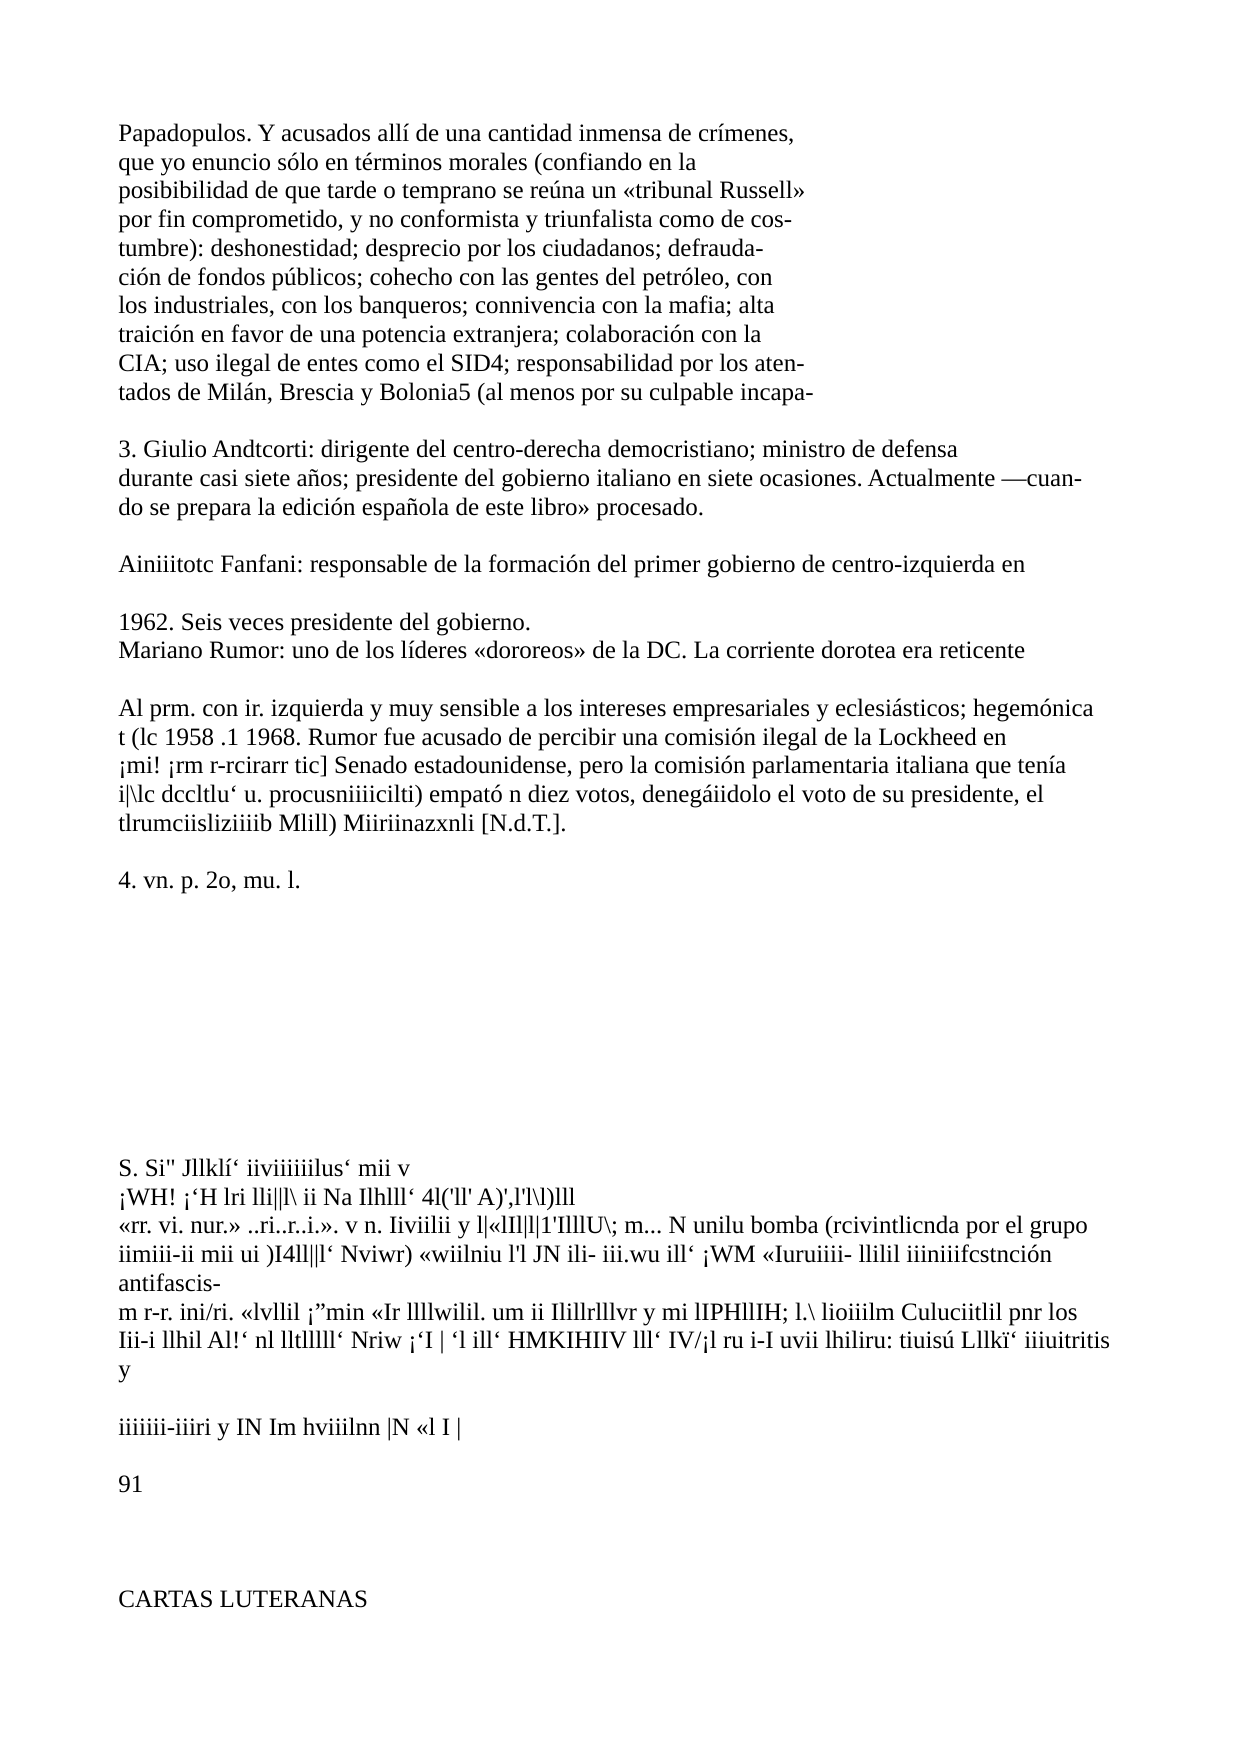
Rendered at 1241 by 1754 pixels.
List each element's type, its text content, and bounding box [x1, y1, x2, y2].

text ¡mi! ¡rm r-rcirarr tic] Senado estadounidense, pero la comisión parlamentaria italiana que tenía [118, 751, 1122, 779]
text posibibilidad de que tarde o temprano se reúna un «tribunal Russell» [118, 176, 1122, 204]
text 1962. Seis veces presidente del gobierno. [118, 607, 1122, 636]
text CARTAS LUTERANAS [118, 1584, 1122, 1613]
text t (lc 1958 .1 1968. Rumor fue acusado de percibir una comisión ilegal de la Lockheed en [118, 722, 1122, 751]
text durante casi siete años; presidente del gobierno italiano en siete ocasiones. Actualmente —cuan- [118, 463, 1122, 492]
text Iii-i llhil Al!‘ nl lltlllll‘ Nriw ¡‘I | ‘l ill‘ HMKIHIIV lll‘ IV/¡l ru i-I uvii lhiliru: tiuisú Lllkï‘ iiiuitritis y [118, 1326, 1122, 1383]
text «rr. vi. nur.» ..ri..r..i.». v n. Iiviilii y l|«lIl|l|1'IlllU\; m... N unilu bomba (rcivintlicnda por el grupo [118, 1211, 1122, 1239]
text que yo enuncio sólo en términos morales (confiando en la [118, 147, 1122, 176]
text 3. Giulio Andtcorti: dirigente del centro-derecha democristiano; ministro de defensa [118, 434, 1122, 463]
text Al prm. con ir. izquierda y muy sensible a los intereses empresariales y eclesiásticos; hegemónica [118, 693, 1122, 722]
text tlrumciisliziiiib Mlill) Miiriinazxnli [N.d.T.]. [118, 808, 1122, 837]
text S. Si" Jllklí‘ iiviiiiiilus‘ mii v [118, 1153, 1122, 1182]
text m r-r. ini/ri. «lvllil ¡”min «Ir llllwilil. um ii Ilillrlllvr y mi lIPHllIH; l.\ lioiiilm Culuciitlil pnr los [118, 1297, 1122, 1326]
text traición en favor de una potencia extranjera; colaboración con la [118, 319, 1122, 348]
text 4. vn. p. 2o, mu. l. [118, 866, 1122, 894]
text iiiiiii-iiiri y IN Im hviiilnn |N «l I | [118, 1412, 1122, 1441]
text 91 [118, 1469, 1122, 1498]
text Papadopulos. Y acusados allí de una cantidad inmensa de crímenes, [118, 118, 1122, 147]
text CIA; uso ilegal de entes como el SID4; responsabilidad por los aten- [118, 348, 1122, 377]
text do se prepara la edición española de este libro» procesado. [118, 492, 1122, 521]
text Mariano Rumor: uno de los líderes «dororeos» de la DC. La corriente dorotea era reticente [118, 636, 1122, 664]
text los industriales, con los banqueros; connivencia con la mafia; alta [118, 291, 1122, 319]
text Ainiiitotc Fanfani: responsable de la formación del primer gobierno de centro-izquierda en [118, 549, 1122, 578]
text por fin comprometido, y no conformista y triunfalista como de cos- [118, 204, 1122, 233]
text tados de Milán, Brescia y Bolonia5 (al menos por su culpable incapa- [118, 377, 1122, 406]
text i|\lc dccltlu‘ u. procusniiiicilti) empató n diez votos, denegáiidolo el voto de su presidente, el [118, 779, 1122, 808]
text tumbre): deshonestidad; desprecio por los ciudadanos; defrauda- [118, 233, 1122, 262]
text ción de fondos públicos; cohecho con las gentes del petróleo, con [118, 262, 1122, 291]
text iimiii-ii mii ui )I4ll||l‘ Nviwr) «wiilniu l'l JN ili- iii.wu ill‘ ¡WM «Iuruiiii- llilil iiiniiifcstnción antifascis- [118, 1239, 1122, 1297]
text ¡WH! ¡‘H lri lli||l\ ii Na Ilhlll‘ 4l('ll' A)',l'l\l)lll [118, 1182, 1122, 1211]
